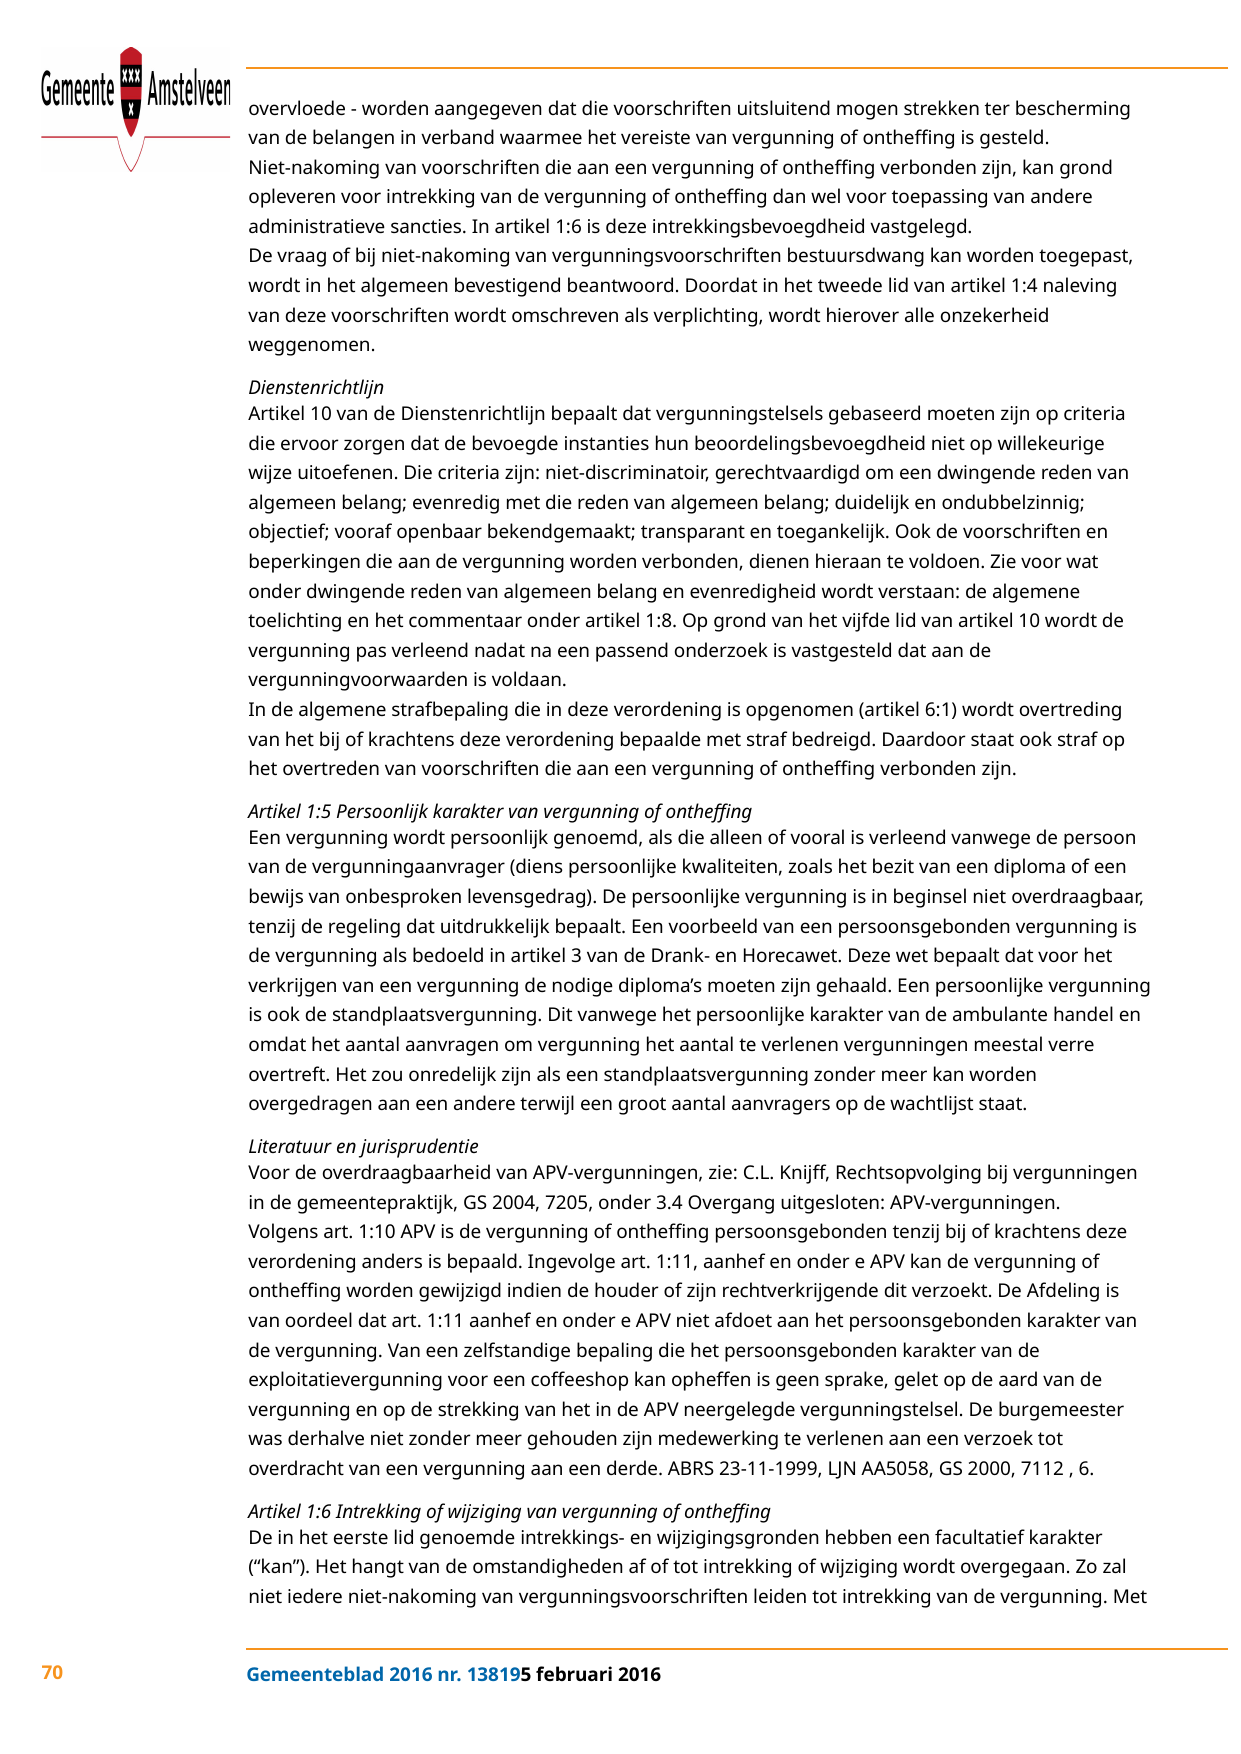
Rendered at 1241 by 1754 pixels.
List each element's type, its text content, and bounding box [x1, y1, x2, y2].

text Niet-nakoming van voorschriften die aan een vergunning of ontheffing verbonden zijn, kan grond opleveren voor intrekking van de vergunning of ontheffing dan wel voor toepassing van andere administratieve sancties. In artikel 1:6 is deze intrekkingsbevoegdheid vastgelegd. [248, 154, 1152, 239]
text overvloede - worden aangegeven dat die voorschriften uitsluitend mogen strekken ter bescherming van de belangen in verband waarmee het vereiste van vergunning of ontheffing is gesteld. [248, 95, 1152, 150]
text Voor de overdraagbaarheid van APV-vergunningen, zie: C.L. Knijff, Rechtsopvolging bij vergunningen in de gemeentepraktijk, GS 2004, 7205, onder 3.4 Overgang uitgesloten: APV-vergunningen. [248, 1159, 1152, 1214]
text Literatuur en jurisprudentie [248, 1133, 1152, 1159]
text De in het eerste lid genoemde intrekkings- en wijzigingsgronden hebben een facultatief karakter (“kan”). Het hangt van de omstandigheden af of tot intrekking of wijziging wordt overgegaan. Zo zal niet iedere niet-nakoming van vergunningsvoorschriften leiden tot intrekking van de vergunning. Met [248, 1524, 1152, 1609]
picture [41, 47, 231, 172]
text Een vergunning wordt persoonlijk genoemd, als die alleen of vooral is verleend vanwege de persoon van de vergunningaanvrager (diens persoonlijke kwaliteiten, zoals het bezit van een diploma of een bewijs van onbesproken levensgedrag). De persoonlijke vergunning is in beginsel niet overdraagbaar, tenzij de regeling dat uitdrukkelijk bepaalt. Een voorbeeld van een persoonsgebonden vergunning is de vergunning als bedoeld in artikel 3 van de Drank- en Horecawet. Deze wet bepaalt dat voor het verkrijgen van een vergunning de nodige diploma’s moeten zijn gehaald. Een persoonlijke vergunning is ook de standplaatsvergunning. Dit vanwege het persoonlijke karakter van de ambulante handel en omdat het aantal aanvragen om vergunning het aantal te verlenen vergunningen meestal verre overtreft. Het zou onredelijk zijn als een standplaatsvergunning zonder meer kan worden overgedragen aan een andere terwijl een groot aantal aanvragers op de wachtlijst staat. [248, 824, 1152, 1116]
text Artikel 10 van de Dienstenrichtlijn bepaalt dat vergunningstelsels gebaseerd moeten zijn op criteria die ervoor zorgen dat de bevoegde instanties hun beoordelingsbevoegdheid niet op willekeurige wijze uitoefenen. Die criteria zijn: niet-discriminatoir, gerechtvaardigd om een dwingende reden van algemeen belang; evenredig met die reden van algemeen belang; duidelijk en ondubbelzinnig; objectief; vooraf openbaar bekendgemaakt; transparant en toegankelijk. Ook de voorschriften en beperkingen die aan de vergunning worden verbonden, dienen hieraan te voldoen. Zie voor wat onder dwingende reden van algemeen belang en evenredigheid wordt verstaan: de algemene toelichting en het commentaar onder artikel 1:8. Op grond van het vijfde lid van artikel 10 wordt de vergunning pas verleend nadat na een passend onderzoek is vastgesteld dat aan de vergunningvoorwaarden is voldaan. [248, 400, 1152, 692]
text De vraag of bij niet-nakoming van vergunningsvoorschriften bestuursdwang kan worden toegepast, wordt in het algemeen bevestigend beantwoord. Doordat in het tweede lid van artikel 1:4 naleving van deze voorschriften wordt omschreven als verplichting, wordt hierover alle onzekerheid weggenomen. [248, 243, 1152, 357]
text Volgens art. 1:10 APV is de vergunning of ontheffing persoonsgebonden tenzij bij of krachtens deze verordening anders is bepaald. Ingevolge art. 1:11, aanhef en onder e APV kan de vergunning of ontheffing worden gewijzigd indien de houder of zijn rechtverkrijgende dit verzoekt. De Afdeling is van oordeel dat art. 1:11 aanhef en onder e APV niet afdoet aan het persoonsgebonden karakter van de vergunning. Van een zelfstandige bepaling die het persoonsgebonden karakter van de exploitatievergunning voor een coffeeshop kan opheffen is geen sprake, gelet op de aard van de vergunning en op de strekking van het in de APV neergelegde vergunningstelsel. De burgemeester was derhalve niet zonder meer gehouden zijn medewerking te verlenen aan een verzoek tot overdracht van een vergunning aan een derde. ABRS 23-11-1999, LJN AA5058, GS 2000, 7112 , 6. [248, 1218, 1152, 1481]
text Artikel 1:5 Persoonlijk karakter van vergunning of ontheffing [248, 798, 1152, 824]
text Dienstenrichtlijn [248, 374, 1152, 400]
text In de algemene strafbepaling die in deze verordening is opgenomen (artikel 6:1) wordt overtreding van het bij of krachtens deze verordening bepaalde met straf bedreigd. Daardoor staat ook straf op het overtreden van voorschriften die aan een vergunning of ontheffing verbonden zijn. [248, 696, 1152, 781]
text Artikel 1:6 Intrekking of wijziging van vergunning of ontheffing [248, 1498, 1152, 1524]
